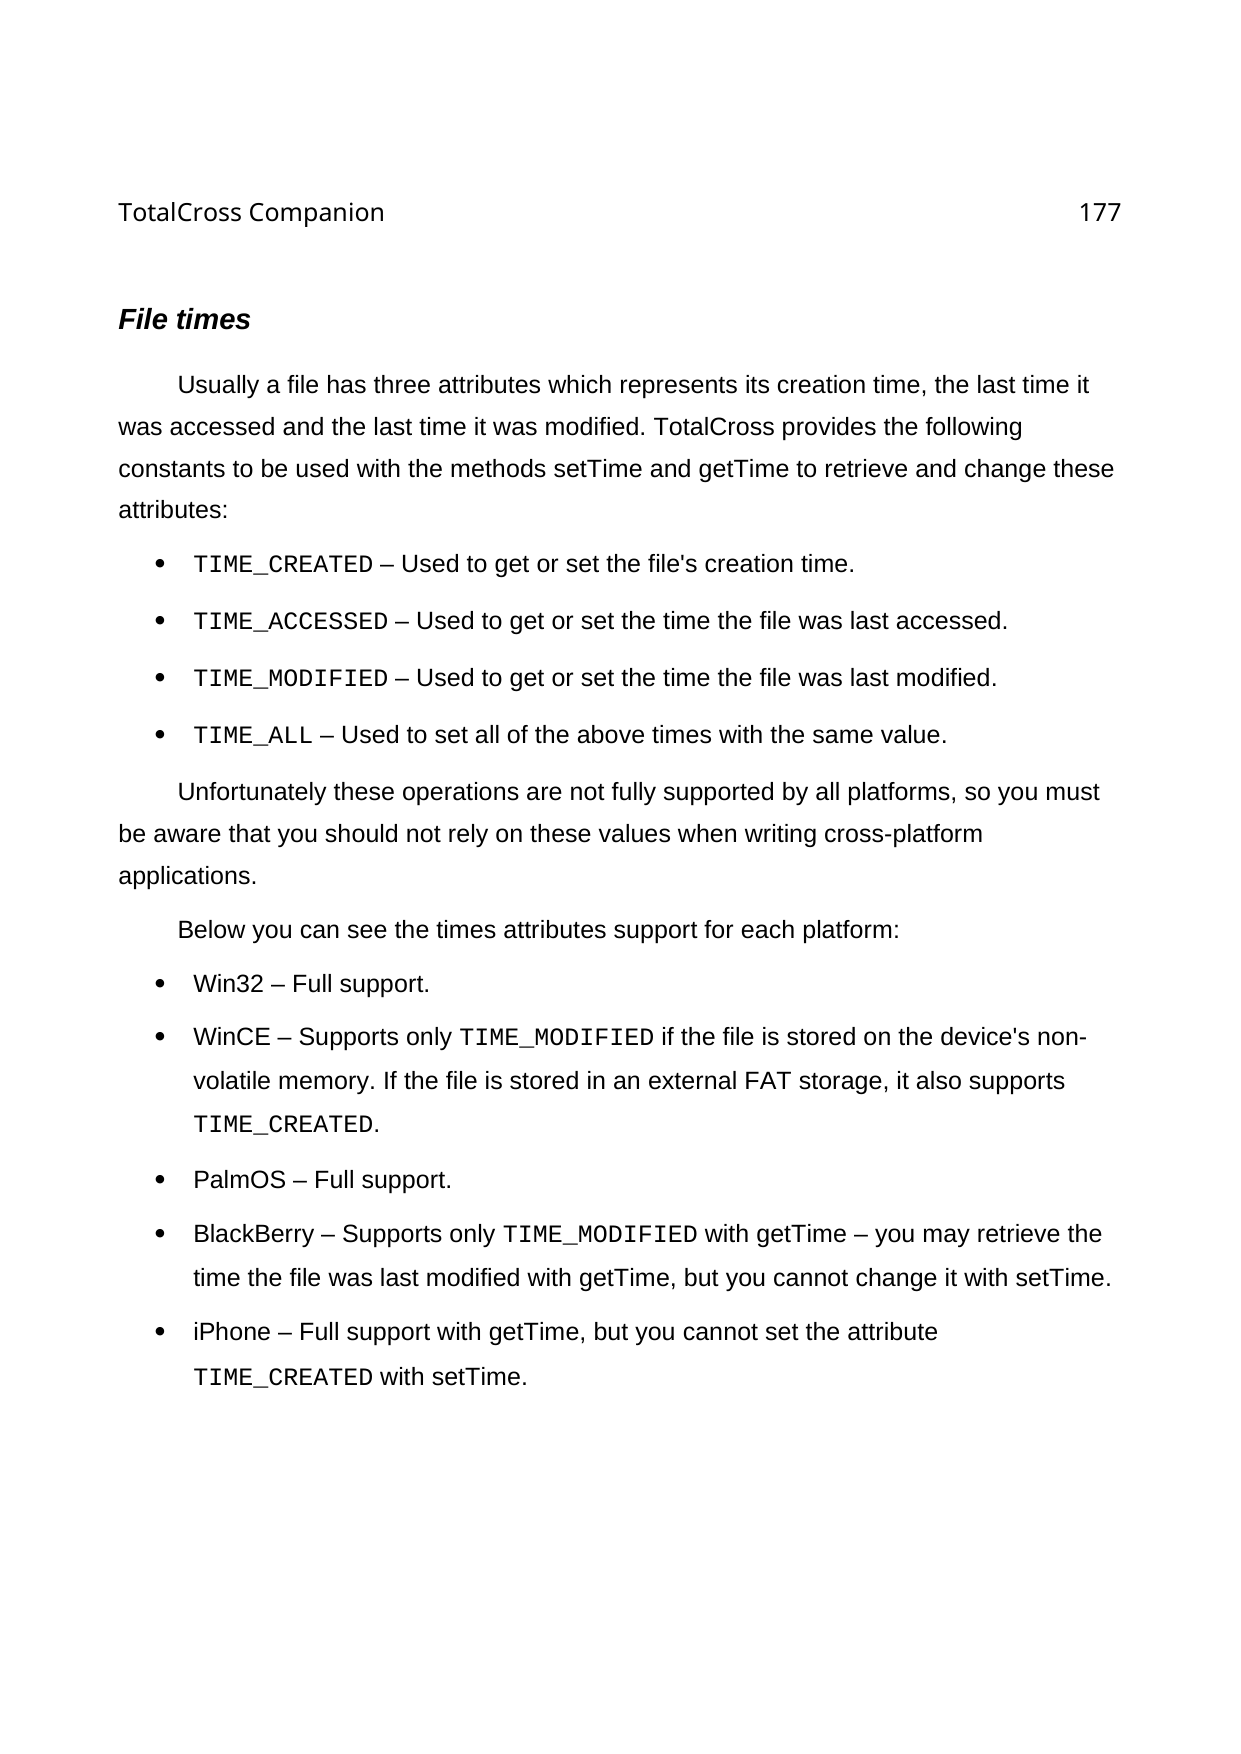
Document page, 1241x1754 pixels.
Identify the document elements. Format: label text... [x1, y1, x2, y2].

list PalmOS – Full support. [156, 1166, 1122, 1194]
list Win32 – Full support. [156, 969, 1122, 997]
list BlackBerry – Supports only TIME_MODIFIED with getTime – you may retrieve the time the file was last modified with getTime, but you cannot change it with setTime. [156, 1220, 1122, 1292]
text Unfortunately these operations are not fully supported by all platforms, so you must be aware that you should not rely on these values when writing cross-platform applications. [118, 778, 1122, 890]
list WinCE – Supports only TIME_MODIFIED if the file is stored on the device's non-volatile memory. If the file is stored in an external FAT storage, it also supports TIME_CREATED. [156, 1023, 1122, 1139]
text Usually a file has three attributes which represents its creation time, the last time it was accessed and the last time it was modified. TotalCross provides the following constants to be used with the methods setTime and getTime to retrieve and change these attributes: [118, 371, 1122, 524]
list TIME_ACCESSED – Used to get or set the time the file was last accessed. [156, 607, 1122, 637]
text Below you can see the times attributes support for each platform: [118, 916, 1122, 944]
list TIME_MODIFIED – Used to get or set the time the file was last modified. [156, 664, 1122, 694]
subtitle File times [118, 303, 1122, 335]
list TIME_CREATED – Used to get or set the file's creation time. [156, 550, 1122, 580]
list TIME_ALL – Used to set all of the above times with the same value. [156, 721, 1122, 751]
list iPhone – Full support with getTime, but you cannot set the attribute TIME_CREATED with setTime. [156, 1318, 1122, 1392]
